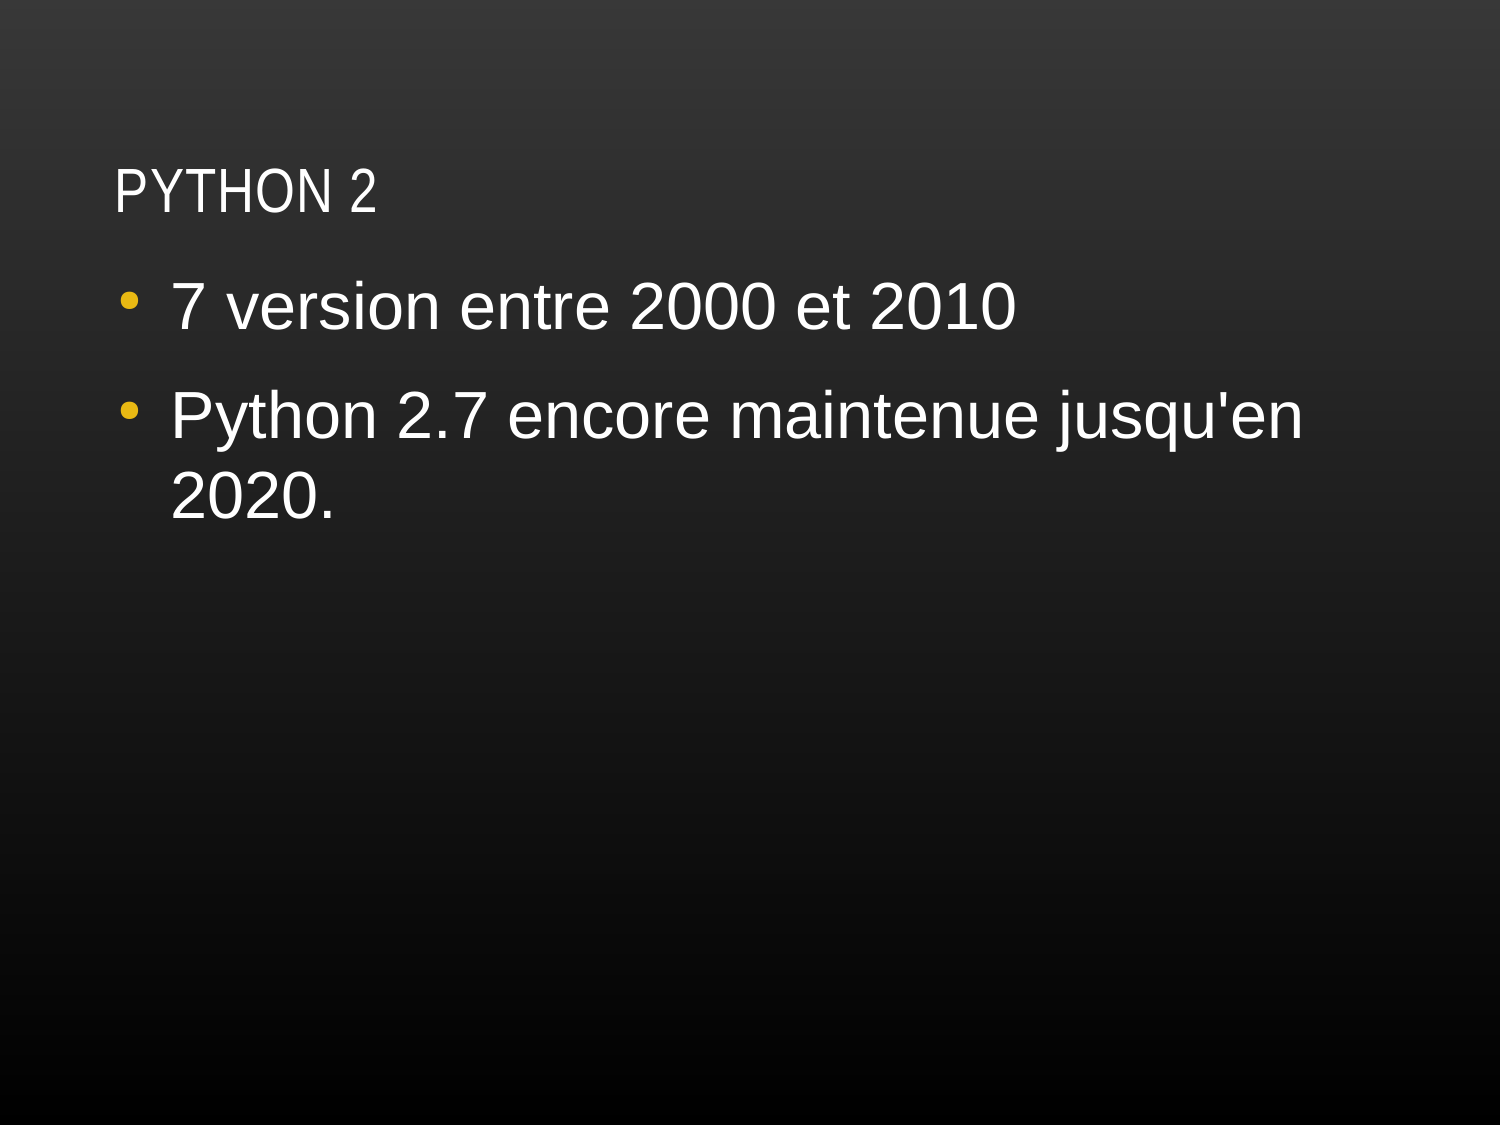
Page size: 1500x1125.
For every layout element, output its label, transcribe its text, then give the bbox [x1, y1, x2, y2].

title Python 2 [99, 45, 1400, 233]
list 7 version entre 2000 et 2010 Python 2.7 encore maintenue jusqu'en 2020. [99, 262, 1400, 1005]
